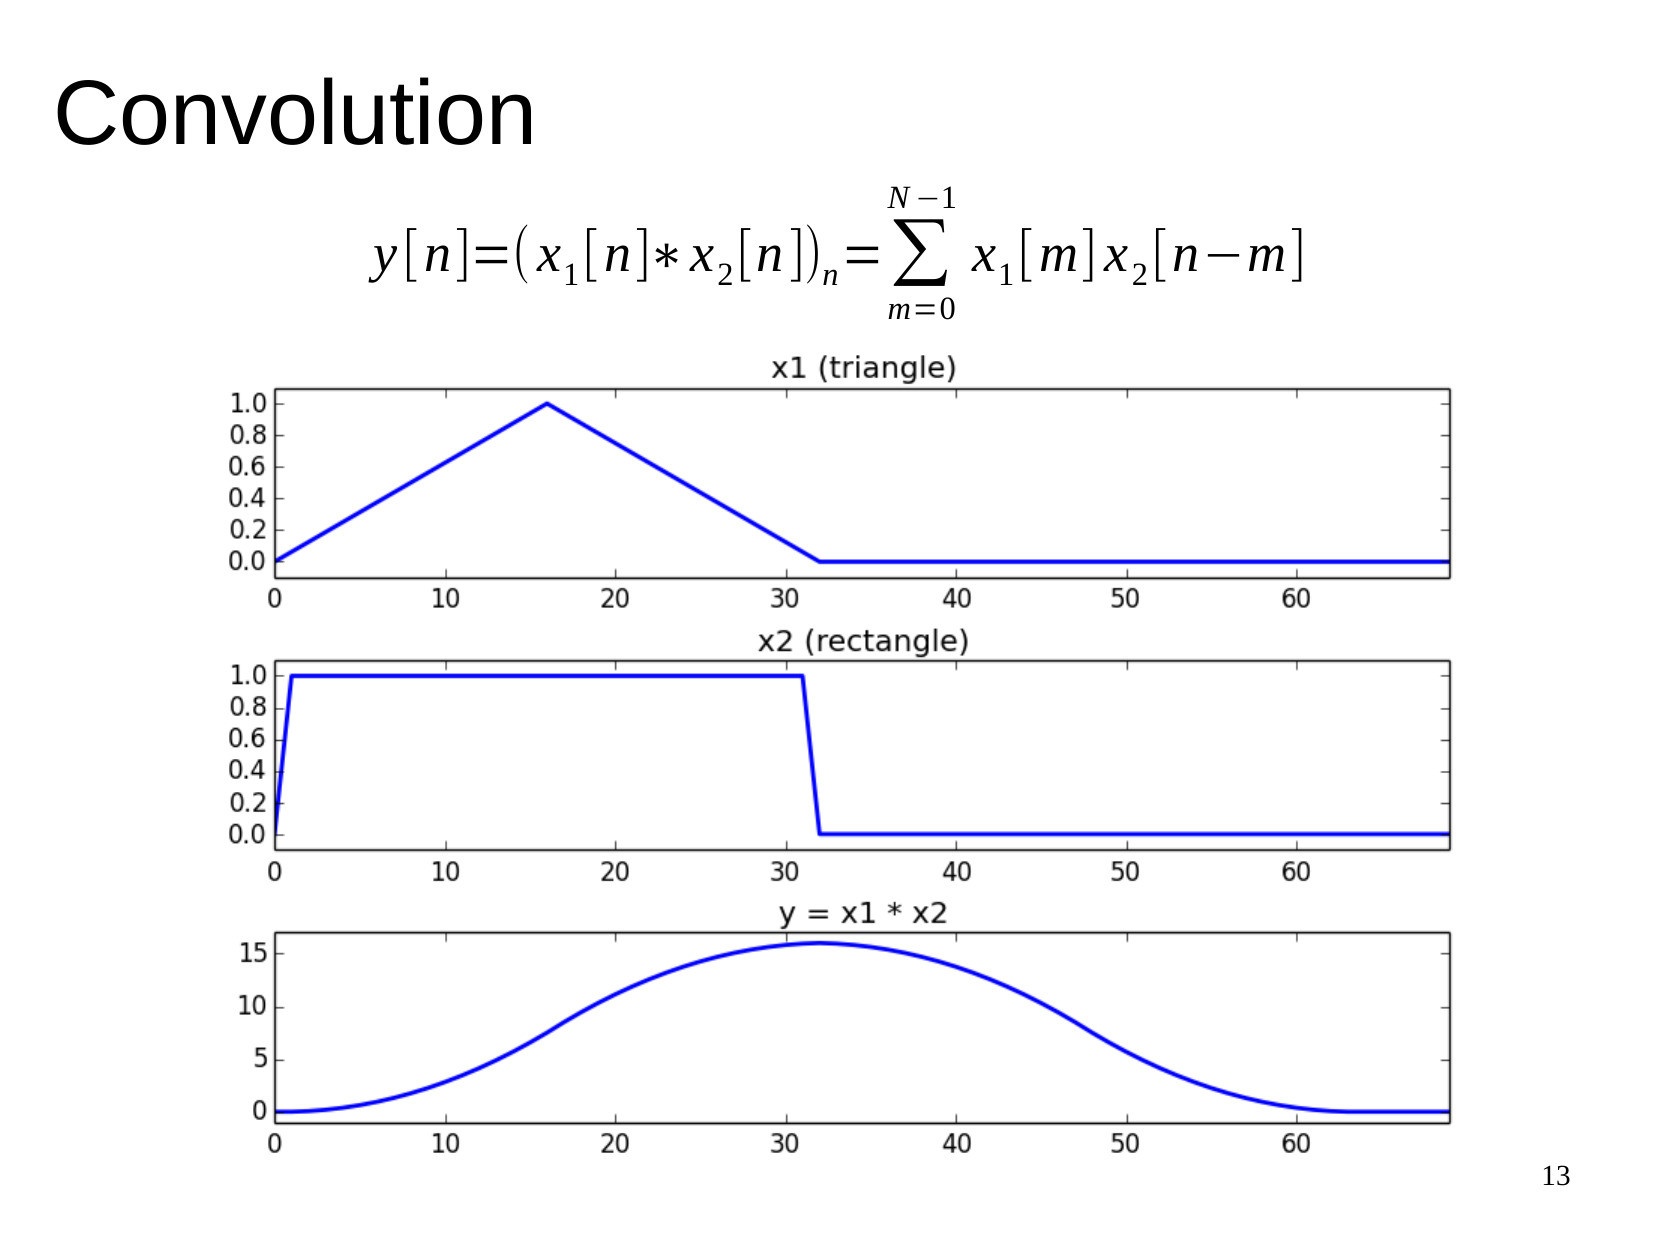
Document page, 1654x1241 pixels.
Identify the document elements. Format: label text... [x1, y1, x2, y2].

chart [360, 180, 1312, 327]
picture [150, 327, 1502, 1195]
title Convolution [53, 18, 1403, 207]
